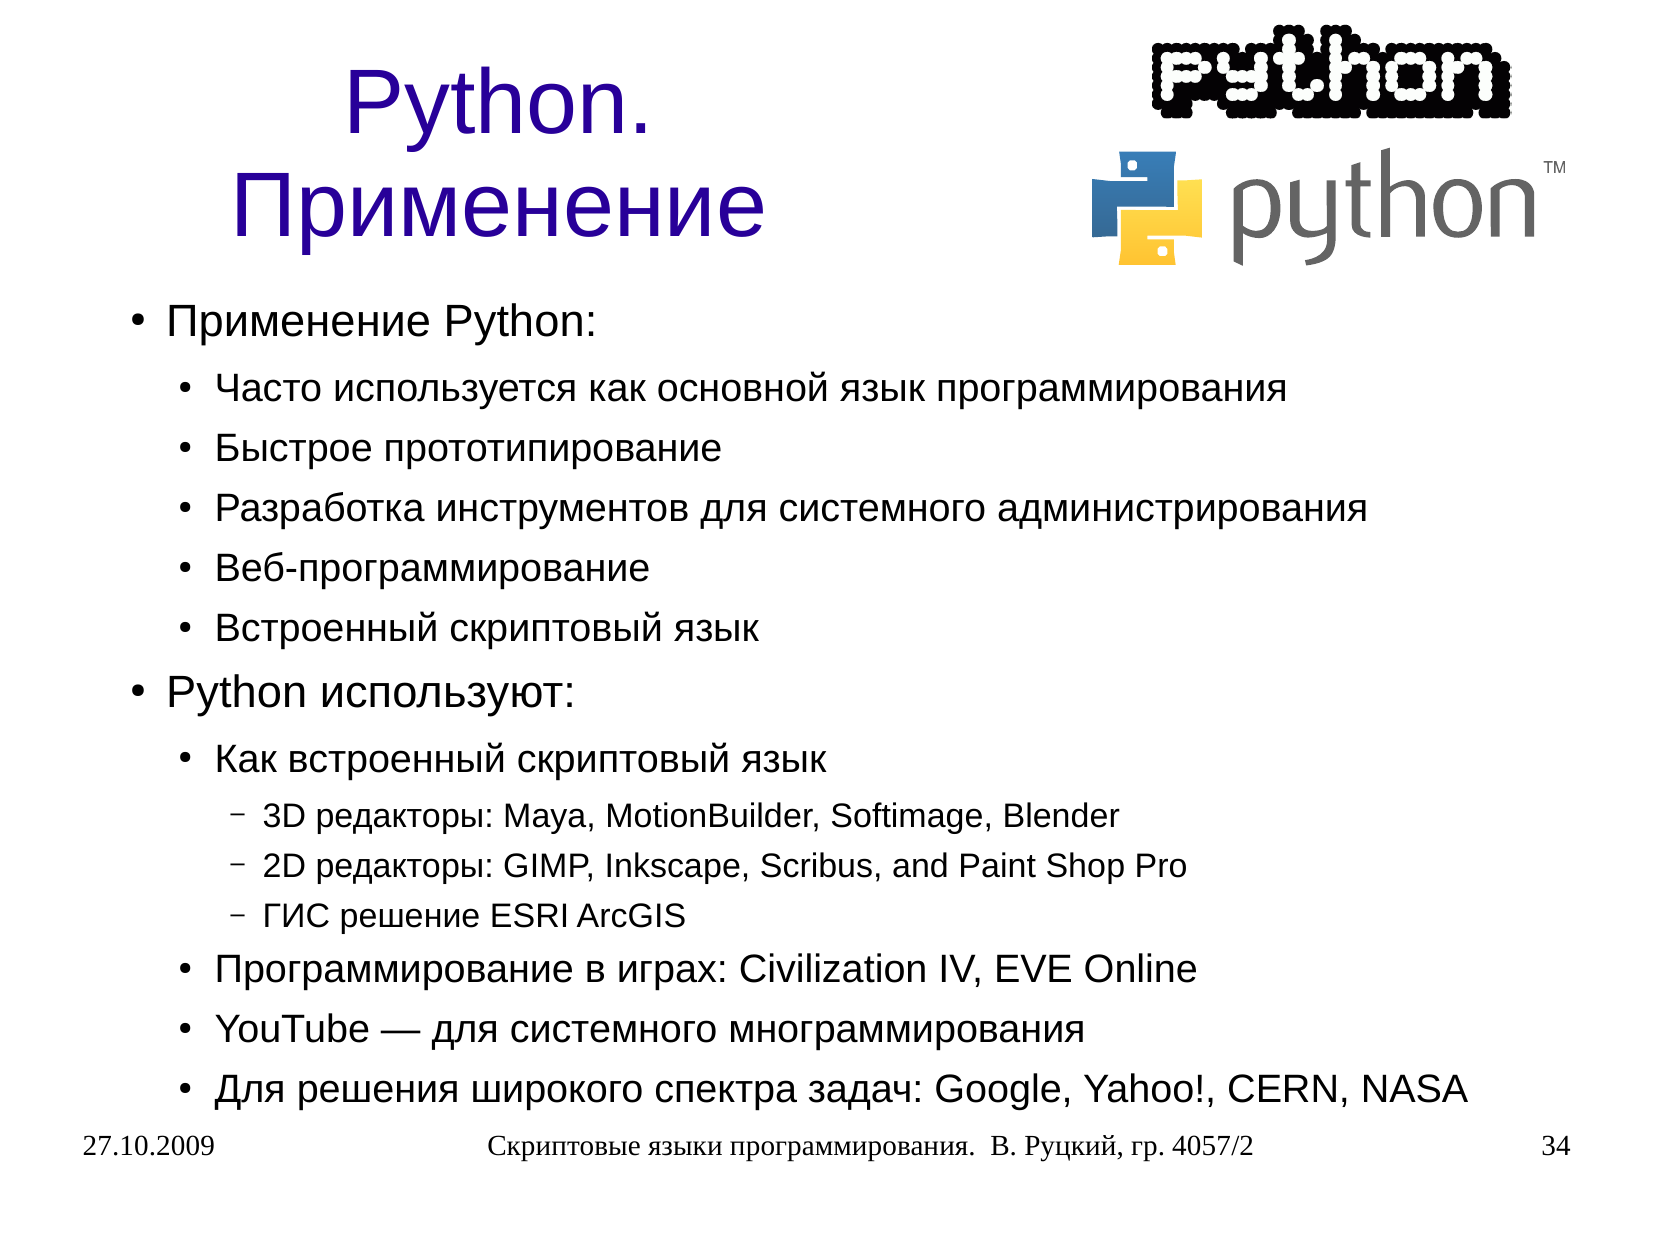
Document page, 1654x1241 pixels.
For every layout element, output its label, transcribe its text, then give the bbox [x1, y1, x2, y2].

picture [1151, 24, 1512, 119]
picture [1092, 147, 1565, 266]
list Применение Python: Часто используется как основной язык программирования Быстрое прототипирование Разработка инструментов для системного администрирования Веб-программирование Встроенный скриптовый язык Python используют: Как встроенный скриптовый язык 3D редакторы: Maya, MotionBuilder, Softimage, Blender 2D редакторы: GIMP, Inkscape, Scribus, and Paint Shop Pro ГИС решение ESRI ArcGIS Программирование в играх: Civilization IV, EVE Online YouTube — для системного многраммирования Для решения широкого спектра задач: Google, Yahoo!, CERN, NASA [118, 295, 826, 1114]
title Python. Применение [82, 49, 916, 257]
list [826, 295, 1595, 1114]
